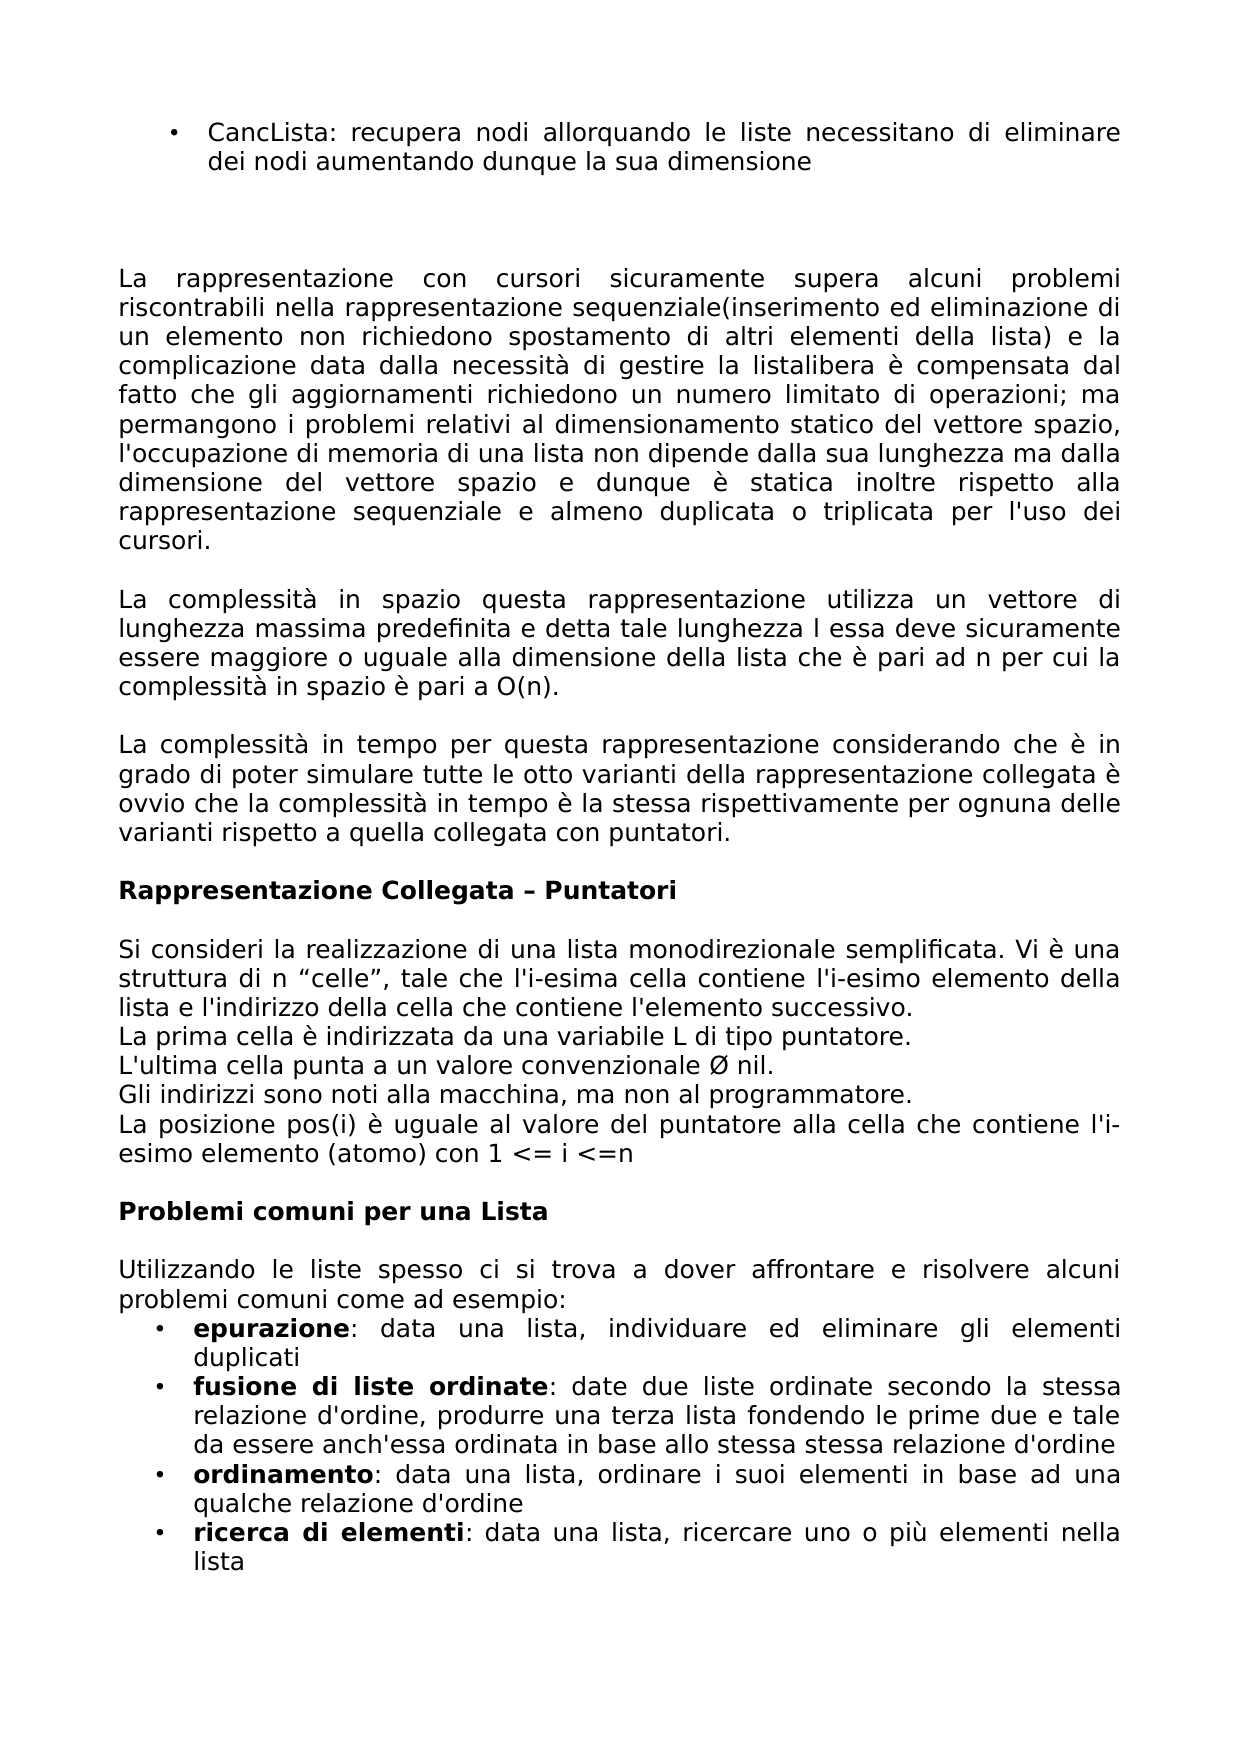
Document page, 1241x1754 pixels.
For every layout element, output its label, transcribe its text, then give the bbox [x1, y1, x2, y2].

list ordinamento: data una lista, ordinare i suoi elementi in base ad una qualche relazione d'ordine [156, 1460, 1122, 1518]
text La complessità in tempo per questa rappresentazione considerando che è in grado di poter simulare tutte le otto varianti della rappresentazione collegata è ovvio che la complessità in tempo è la stessa rispettivamente per ognuna delle varianti rispetto a quella collegata con puntatori. [118, 731, 1122, 847]
list ricerca di elementi: data una lista, ricercare uno o più elementi nella lista [156, 1518, 1122, 1576]
text La rappresentazione con cursori sicuramente supera alcuni problemi riscontrabili nella rappresentazione sequenziale(inserimento ed eliminazione di un elemento non richiedono spostamento di altri elementi della lista) e la complicazione data dalla necessità di gestire la listalibera è compensata dal fatto che gli aggiornamenti richiedono un numero limitato di operazioni; ma permangono i problemi relativi al dimensionamento statico del vettore spazio, l'occupazione di memoria di una lista non dipende dalla sua lunghezza ma dalla dimensione del vettore spazio e dunque è statica inoltre rispetto alla rappresentazione sequenziale e almeno duplicata o triplicata per l'uso dei cursori. [118, 264, 1122, 556]
text Rappresentazione Collegata – Puntatori [118, 876, 1122, 906]
list fusione di liste ordinate: date due liste ordinate secondo la stessa relazione d'ordine, produrre una terza lista fondendo le prime due e tale da essere anch'essa ordinata in base allo stessa stessa relazione d'ordine [156, 1372, 1122, 1460]
list epurazione: data una lista, individuare ed eliminare gli elementi duplicati [156, 1314, 1122, 1372]
text Problemi comuni per una Lista [118, 1197, 1122, 1226]
text L'ultima cella punta a un valore convenzionale Ø nil. [118, 1051, 1122, 1081]
text Si consideri la realizzazione di una lista monodirezionale semplificata. Vi è una struttura di n “celle”, tale che l'i-esima cella contiene l'i-esimo elemento della lista e l'indirizzo della cella che contiene l'elemento successivo. [118, 935, 1122, 1022]
text La prima cella è indirizzata da una variabile L di tipo puntatore. [118, 1022, 1122, 1051]
text La posizione pos(i) è uguale al valore del puntatore alla cella che contiene l'i-esimo elemento (atomo) con 1 <= i <=n [118, 1110, 1122, 1168]
text Gli indirizzi sono noti alla macchina, ma non al programmatore. [118, 1081, 1122, 1110]
text Utilizzando le liste spesso ci si trova a dover affrontare e risolvere alcuni problemi comuni come ad esempio: [118, 1256, 1122, 1314]
list CancLista: recupera nodi allorquando le liste necessitano di eliminare dei nodi aumentando dunque la sua dimensione [170, 118, 1122, 176]
text La complessità in spazio questa rappresentazione utilizza un vettore di lunghezza massima predefinita e detta tale lunghezza l essa deve sicuramente essere maggiore o uguale alla dimensione della lista che è pari ad n per cui la complessità in spazio è pari a O(n). [118, 585, 1122, 701]
